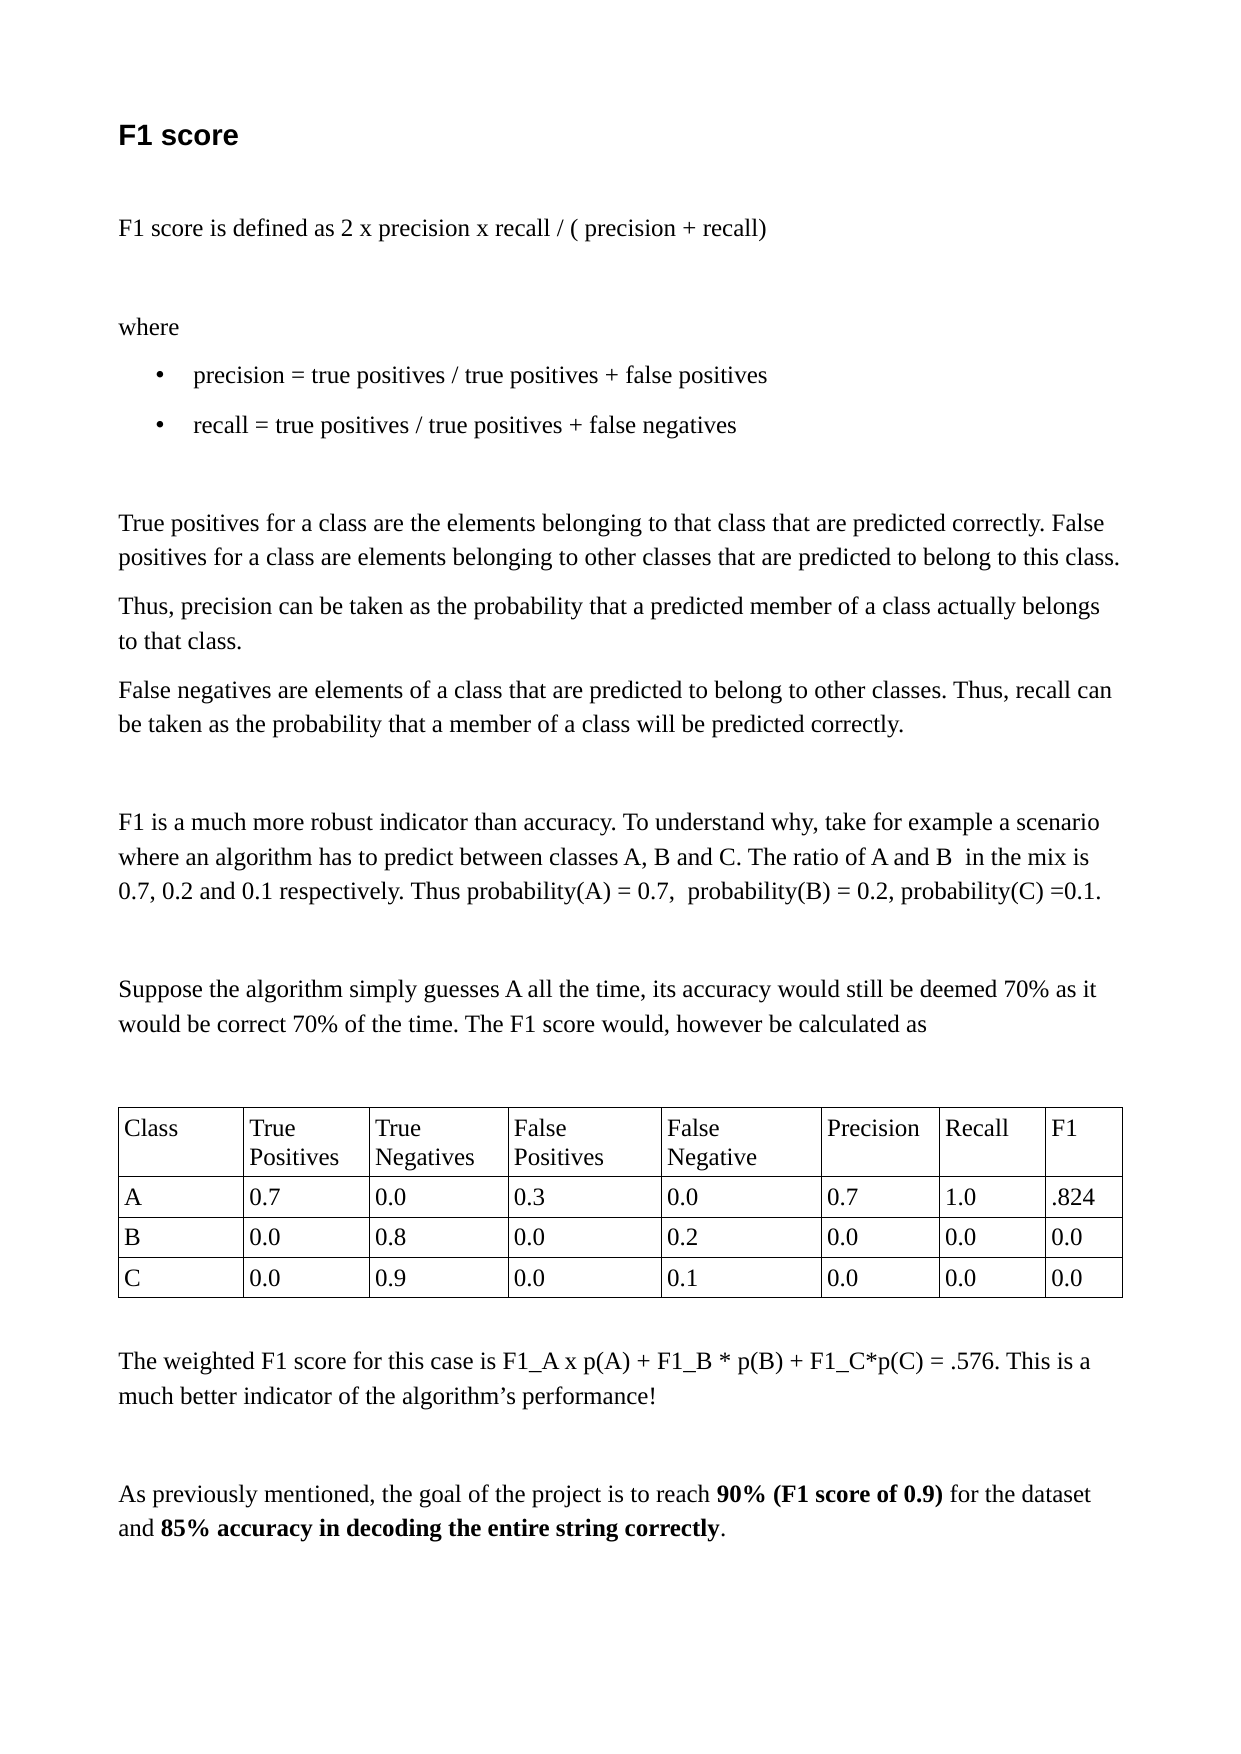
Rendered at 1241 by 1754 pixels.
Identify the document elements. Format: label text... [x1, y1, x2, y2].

table_cell 0.0 [244, 1218, 369, 1257]
list recall = true positives / true positives + false negatives [156, 410, 1122, 438]
table_cell 0.8 [370, 1218, 508, 1257]
table_cell 0.0 [370, 1177, 508, 1217]
text As previously mentioned, the goal of the project is to reach 90% (F1 score of 0.9) for the dataset and 85% accuracy in decoding the entire string correctly. [118, 1479, 1122, 1542]
table_cell 0.0 [822, 1258, 939, 1297]
table_header False Negative [662, 1108, 821, 1176]
table_cell 1.0 [940, 1177, 1045, 1217]
text Thus, precision can be taken as the probability that a predicted member of a class actually belongs to that class. [118, 591, 1122, 654]
table_cell 0.0 [1046, 1258, 1122, 1297]
table_cell 0.2 [662, 1218, 821, 1257]
text where [118, 312, 1122, 340]
table_cell 0.9 [370, 1258, 508, 1297]
table_cell 0.0 [940, 1218, 1045, 1257]
text Suppose the algorithm simply guesses A all the time, its accuracy would still be deemed 70% as it would be correct 70% of the time. The F1 score would, however be calculated as [118, 974, 1122, 1038]
table_header Precision [822, 1108, 939, 1176]
table_cell 0.7 [822, 1177, 939, 1217]
table_header True Positives [244, 1108, 369, 1176]
subtitle F1 score [118, 118, 1122, 152]
table_header Class [119, 1108, 243, 1176]
table_cell B [119, 1218, 243, 1257]
text F1 is a much more robust indicator than accuracy. To understand why, take for example a scenario where an algorithm has to predict between classes A, B and C. The ratio of A and B in the mix is 0.7, 0.2 and 0.1 respectively. Thus probability(A) = 0.7, probability(B) = 0.2, probability(C) =0.1. [118, 807, 1122, 905]
text F1 score is defined as 2 x precision x recall / ( precision + recall) [118, 213, 1122, 242]
table_cell 0.0 [509, 1258, 661, 1297]
table_cell 0.0 [662, 1177, 821, 1217]
table_cell 0.0 [822, 1218, 939, 1257]
table_cell 0.7 [244, 1177, 369, 1217]
text False negatives are elements of a class that are predicted to belong to other classes. Thus, recall can be taken as the probability that a member of a class will be predicted correctly. [118, 675, 1122, 738]
table_header False Positives [509, 1108, 661, 1176]
table_cell .824 [1046, 1177, 1122, 1217]
text True positives for a class are the elements belonging to that class that are predicted correctly. False positives for a class are elements belonging to other classes that are predicted to belong to this class. [118, 508, 1122, 571]
table_cell 0.3 [509, 1177, 661, 1217]
table_cell 0.0 [244, 1258, 369, 1297]
table_header Recall [940, 1108, 1045, 1176]
text The weighted F1 score for this case is F1_A x p(A) + F1_B * p(B) + F1_C*p(C) = .576. This is a much better indicator of the algorithm’s performance! [118, 1346, 1122, 1409]
table_cell 0.1 [662, 1258, 821, 1297]
table_cell 0.0 [509, 1218, 661, 1257]
table_cell C [119, 1258, 243, 1297]
table_header True Negatives [370, 1108, 508, 1176]
table_cell 0.0 [1046, 1218, 1122, 1257]
table_header F1 [1046, 1108, 1122, 1176]
table_cell A [119, 1177, 243, 1217]
table_cell 0.0 [940, 1258, 1045, 1297]
list precision = true positives / true positives + false positives [156, 361, 1122, 389]
